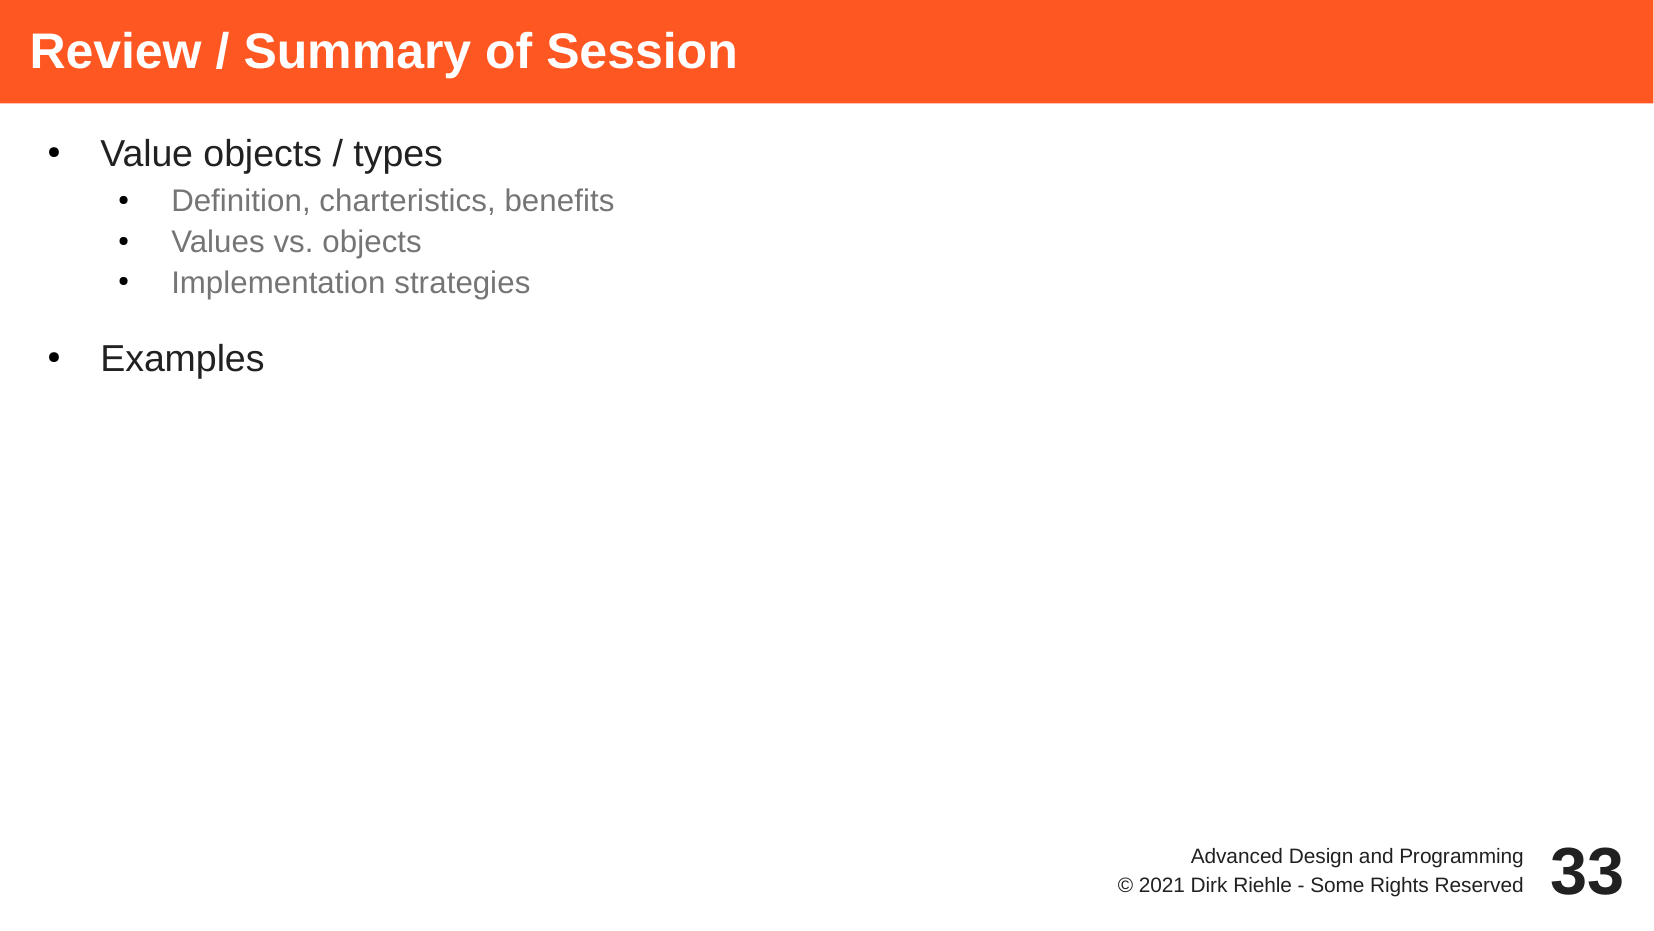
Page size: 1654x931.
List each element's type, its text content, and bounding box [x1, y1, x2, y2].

list Value objects / types Definition, charteristics, benefits Values vs. objects Implementation strategies Examples [29, 132, 1625, 813]
title Review / Summary of Session [0, 0, 1654, 104]
